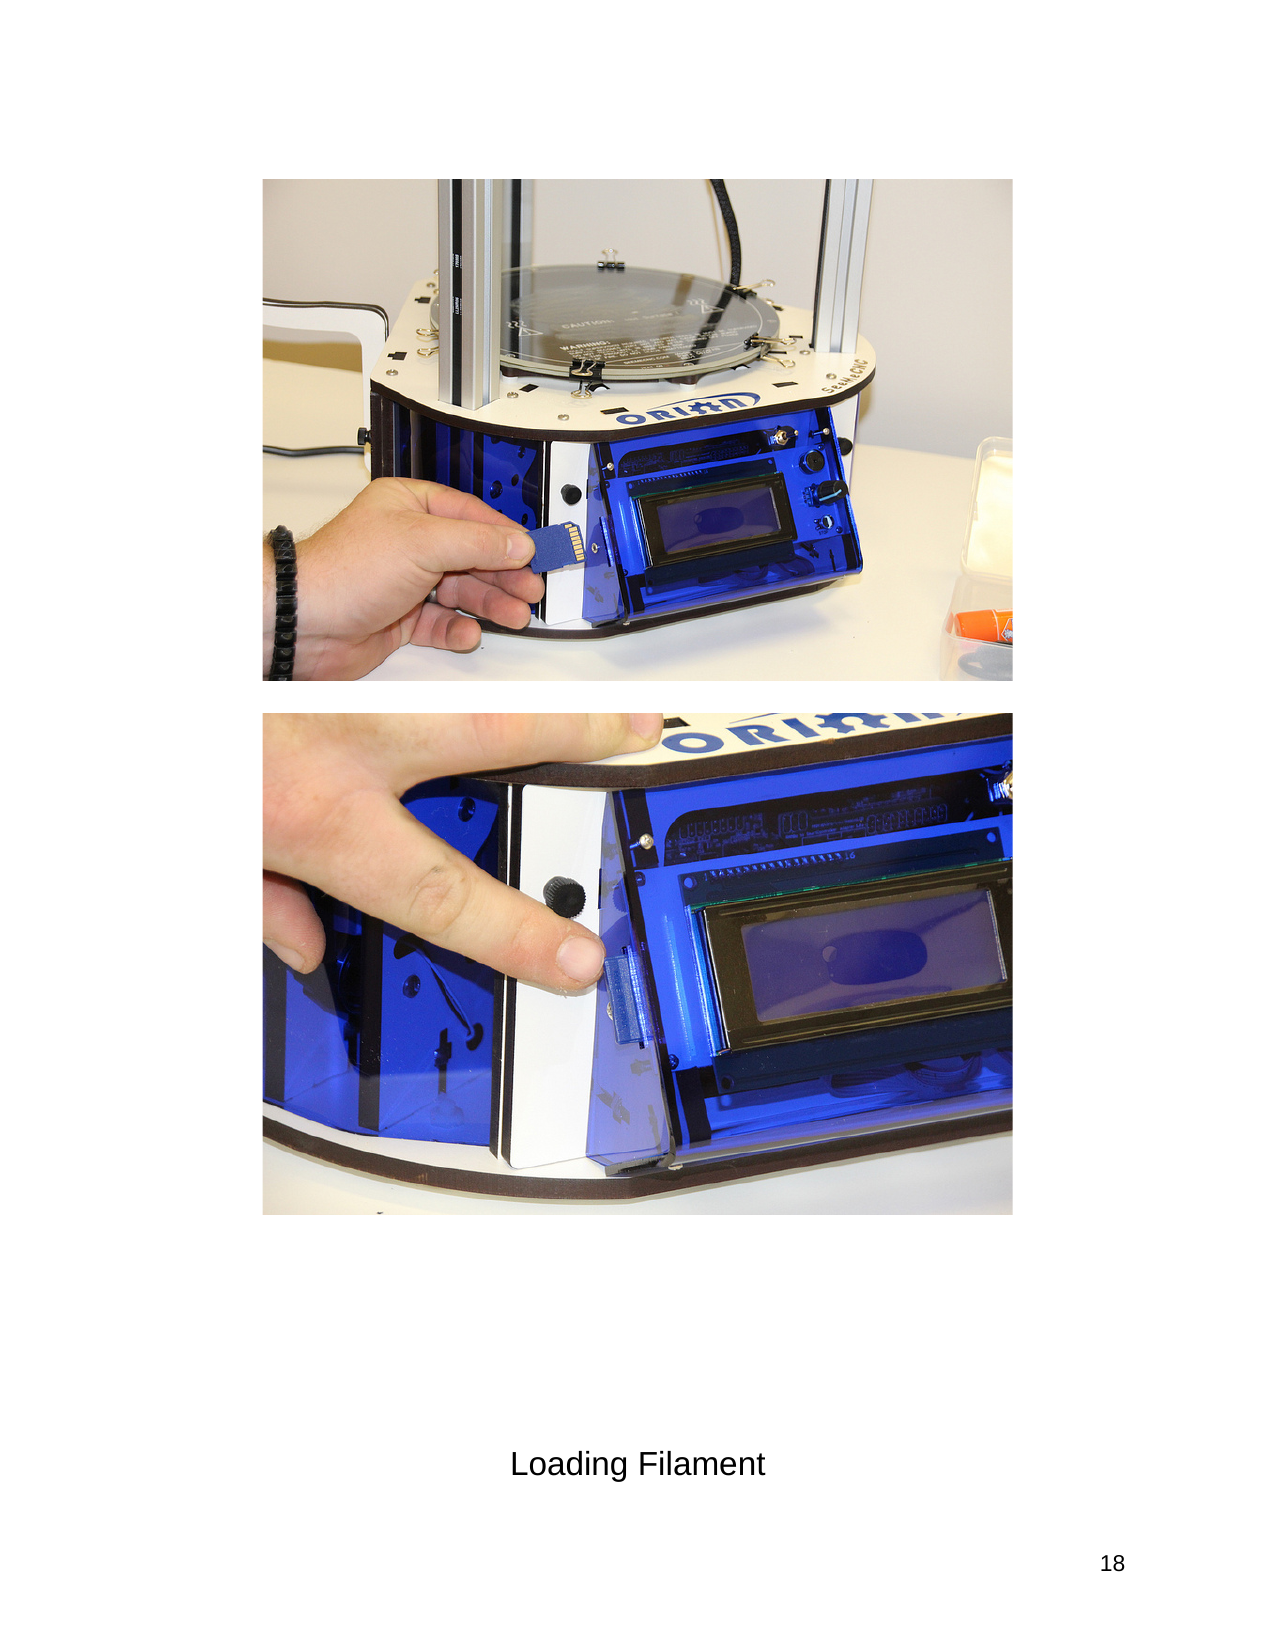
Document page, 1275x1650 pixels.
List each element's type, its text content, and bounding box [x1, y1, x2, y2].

subtitle Loading Filament [150, 1445, 1125, 1482]
picture [262, 713, 1013, 1215]
picture [262, 179, 1013, 681]
